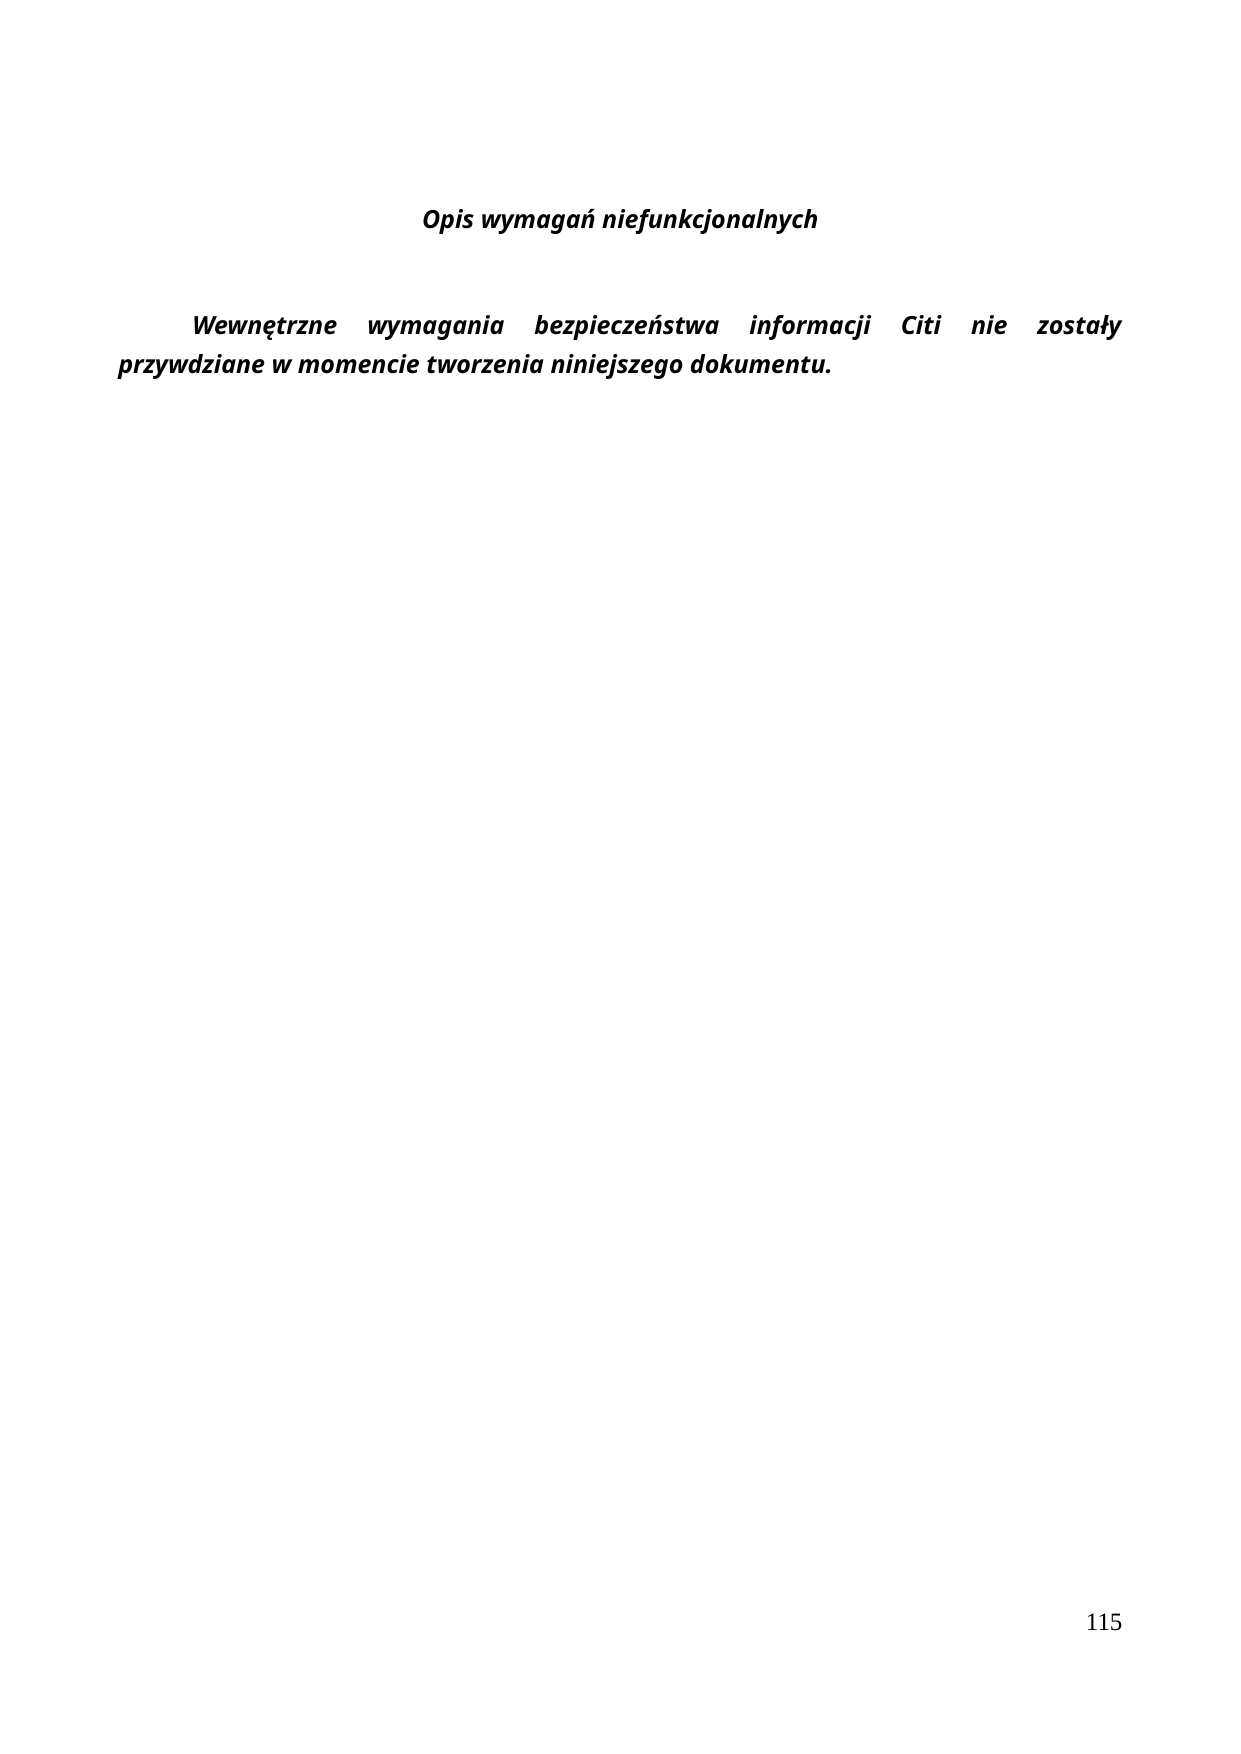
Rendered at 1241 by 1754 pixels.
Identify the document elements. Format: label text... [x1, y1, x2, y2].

subtitle Opis wymagań niefunkcjonalnych [118, 201, 1122, 235]
text Wewnętrzne wymagania bezpieczeństwa informacji Citi nie zostały przywdziane w momencie tworzenia niniejszego dokumentu. [118, 308, 1122, 381]
